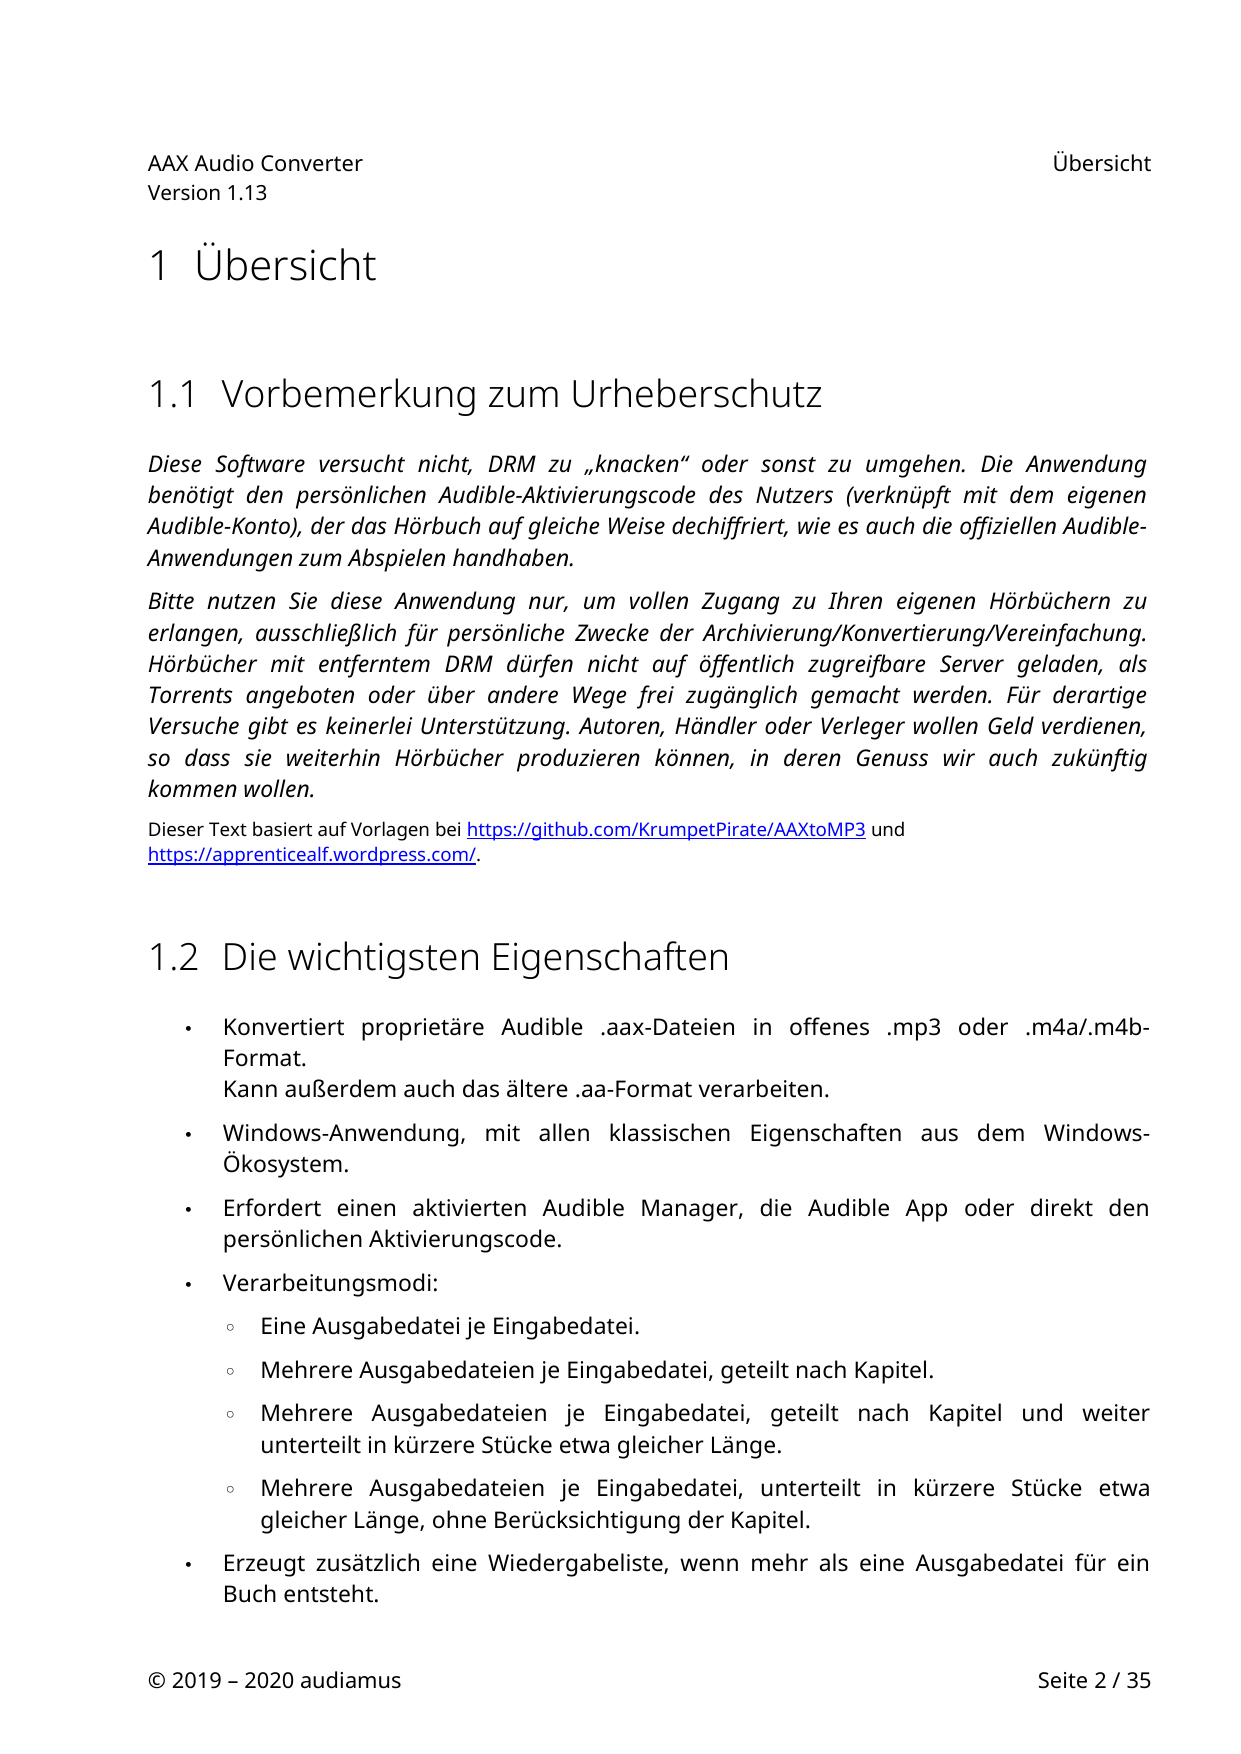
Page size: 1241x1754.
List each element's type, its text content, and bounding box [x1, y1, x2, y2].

text Dieser Text basiert auf Vorlagen bei https://github.com/KrumpetPirate/AAXtoMP3 und https://apprenticealf.wordpress.com/. [148, 816, 1152, 867]
list Mehrere Ausgabedateien je Eingabedatei, geteilt nach Kapitel. [223, 1354, 1152, 1385]
list Verarbeitungsmodi: [185, 1266, 1152, 1298]
list Eine Ausgabedatei je Eingabedatei. [223, 1310, 1152, 1341]
list Erzeugt zusätzlich eine Wiedergabeliste, wenn mehr als eine Ausgabedatei für ein Buch entsteht. [185, 1547, 1152, 1610]
list Konvertiert proprietäre Audible .aax-Dateien in offenes .mp3 oder .m4a/.m4b-Format. Kann außerdem auch das ältere .aa-Format verarbeiten. [185, 1011, 1152, 1104]
text Diese Software versucht nicht, DRM zu „knacken“ oder sonst zu umgehen. Die Anwendung benötigt den persönlichen Audible-Aktivierungscode des Nutzers (verknüpft mit dem eigenen Audible-Konto), der das Hörbuch auf gleiche Weise dechiffriert, wie es auch die offiziellen Audible-Anwendungen zum Abspielen handhaben. [148, 448, 1152, 573]
text Bitte nutzen Sie diese Anwendung nur, um vollen Zugang zu Ihren eigenen Hörbüchern zu erlangen, ausschließlich für persönliche Zwecke der Archivierung/Konvertierung/Vereinfachung. Hörbücher mit entferntem DRM dürfen nicht auf öffentlich zugreifbare Server geladen, als Torrents angeboten oder über andere Wege frei zugänglich gemacht werden. Für derartige Versuche gibt es keinerlei Unterstützung. Autoren, Händler oder Verleger wollen Geld verdienen, so dass sie weiterhin Hörbücher produzieren können, in deren Genuss wir auch zukünftig kommen wollen. [148, 585, 1152, 804]
subtitle Übersicht [148, 235, 1152, 292]
list Mehrere Ausgabedateien je Eingabedatei, geteilt nach Kapitel und weiter unterteilt in kürzere Stücke etwa gleicher Länge. [223, 1397, 1152, 1460]
list Erfordert einen aktivierten Audible Manager, die Audible App oder direkt den persönlichen Aktivierungscode. [185, 1192, 1152, 1254]
subtitle Die wichtigsten Eigenschaften [148, 930, 1152, 981]
subtitle Vorbemerkung zum Urheberschutz [148, 367, 1152, 418]
list Windows-Anwendung, mit allen klassischen Eigenschaften aus dem Windows-Ökosystem. [185, 1117, 1152, 1179]
list Mehrere Ausgabedateien je Eingabedatei, unterteilt in kürzere Stücke etwa gleicher Länge, ohne Berücksichtigung der Kapitel. [223, 1472, 1152, 1535]
